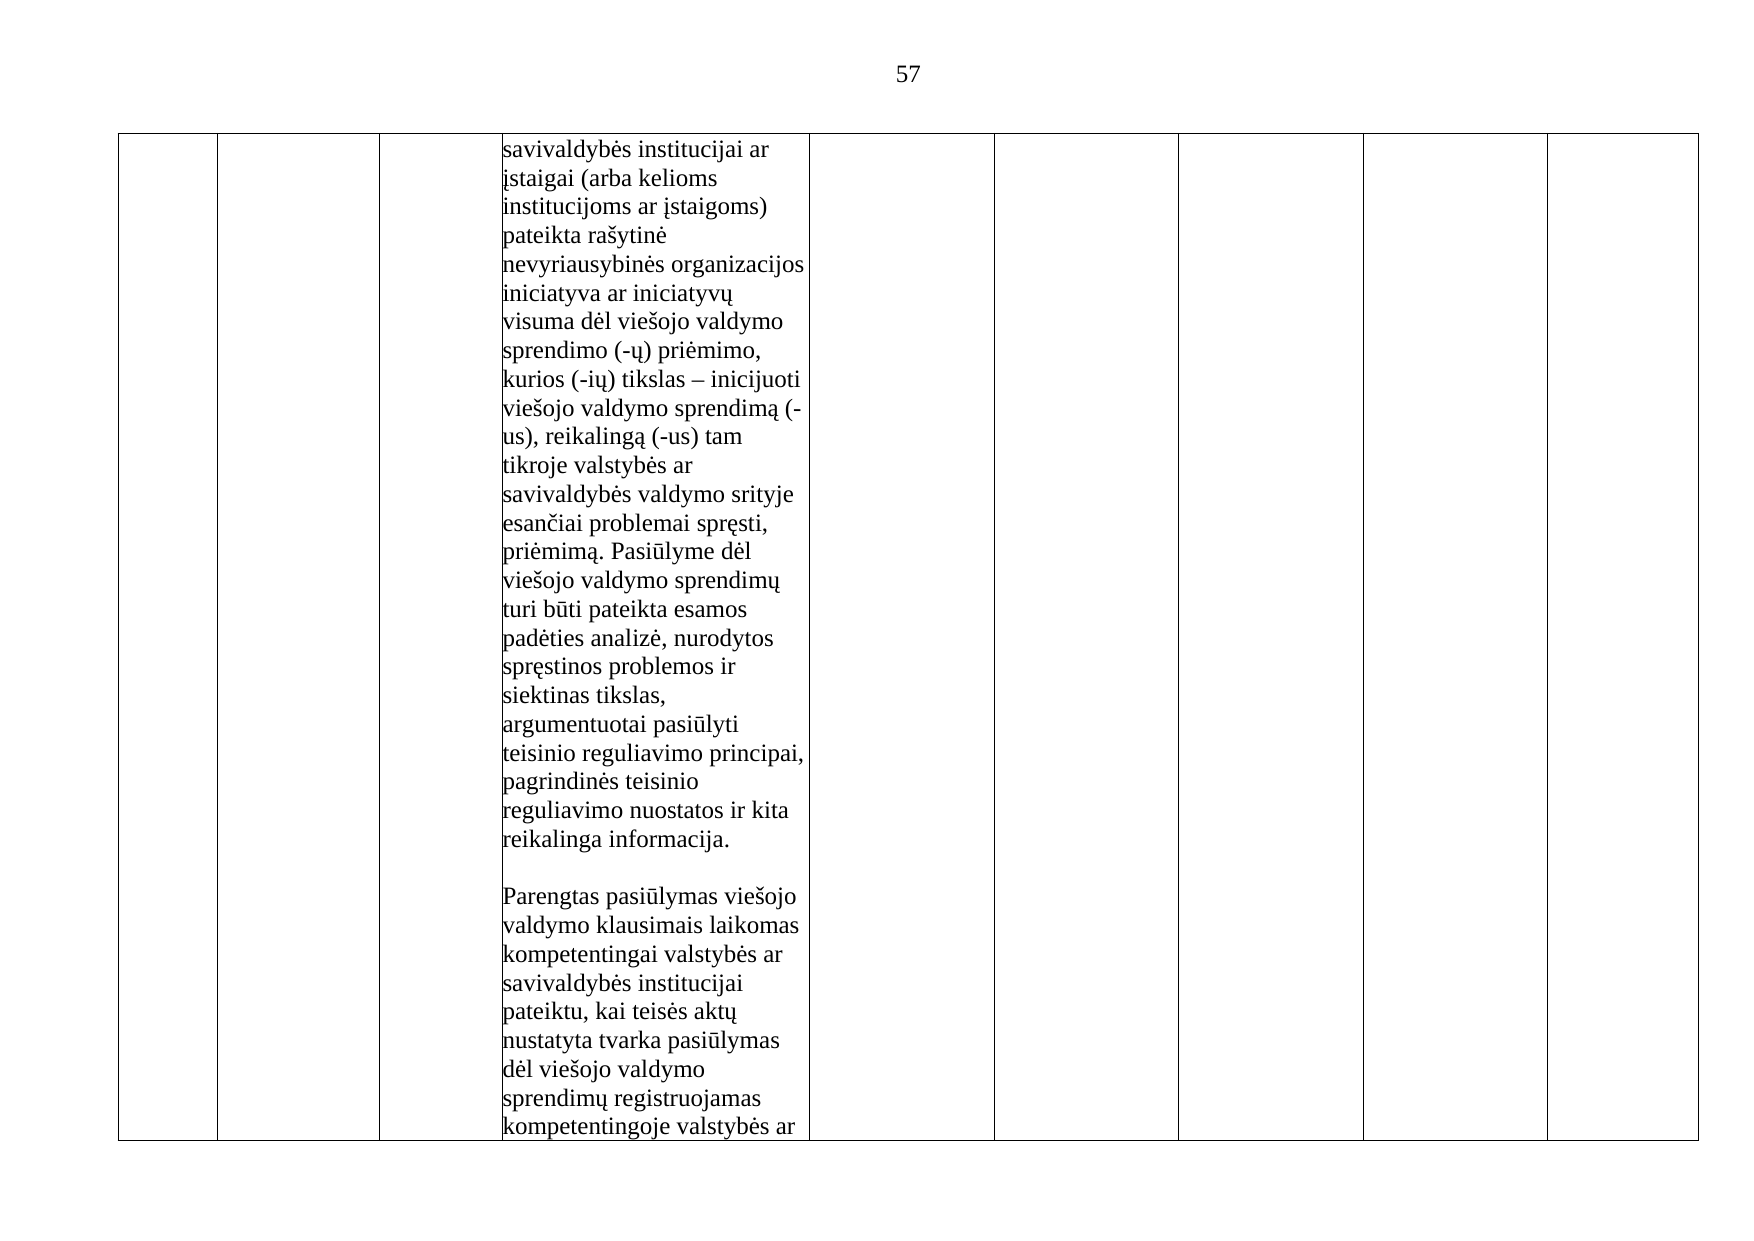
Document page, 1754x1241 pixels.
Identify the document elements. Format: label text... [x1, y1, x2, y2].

table_cell [995, 134, 1178, 1140]
table_cell [218, 134, 379, 1140]
table_cell [1548, 134, 1698, 1140]
table_cell [810, 134, 994, 1140]
table_cell [380, 134, 502, 1140]
table_cell [1179, 134, 1363, 1140]
table_cell [119, 134, 217, 1140]
table_cell savivaldybės institucijai ar įstaigai (arba kelioms institucijoms ar įstaigoms) pateikta rašytinė nevyriausybinės organizacijos iniciatyva ar iniciatyvų visuma dėl viešojo valdymo sprendimo (-ų) priėmimo, kurios (-ių) tikslas – inicijuoti viešojo valdymo sprendimą (-us), reikalingą (-us) tam tikroje valstybės ar savivaldybės valdymo srityje esančiai problemai spręsti, priėmimą. Pasiūlyme dėl viešojo valdymo sprendimų turi būti pateikta esamos padėties analizė, nurodytos spręstinos problemos ir siektinas tikslas, argumentuotai pasiūlyti teisinio reguliavimo principai, pagrindinės teisinio reguliavimo nuostatos ir kita reikalinga informacija. Parengtas pasiūlymas viešojo valdymo klausimais laikomas kompetentingai valstybės ar savivaldybės institucijai pateiktu, kai teisės aktų nustatyta tvarka pasiūlymas dėl viešojo valdymo sprendimų registruojamas kompetentingoje valstybės ar [503, 134, 809, 1140]
table_cell [1364, 134, 1547, 1140]
